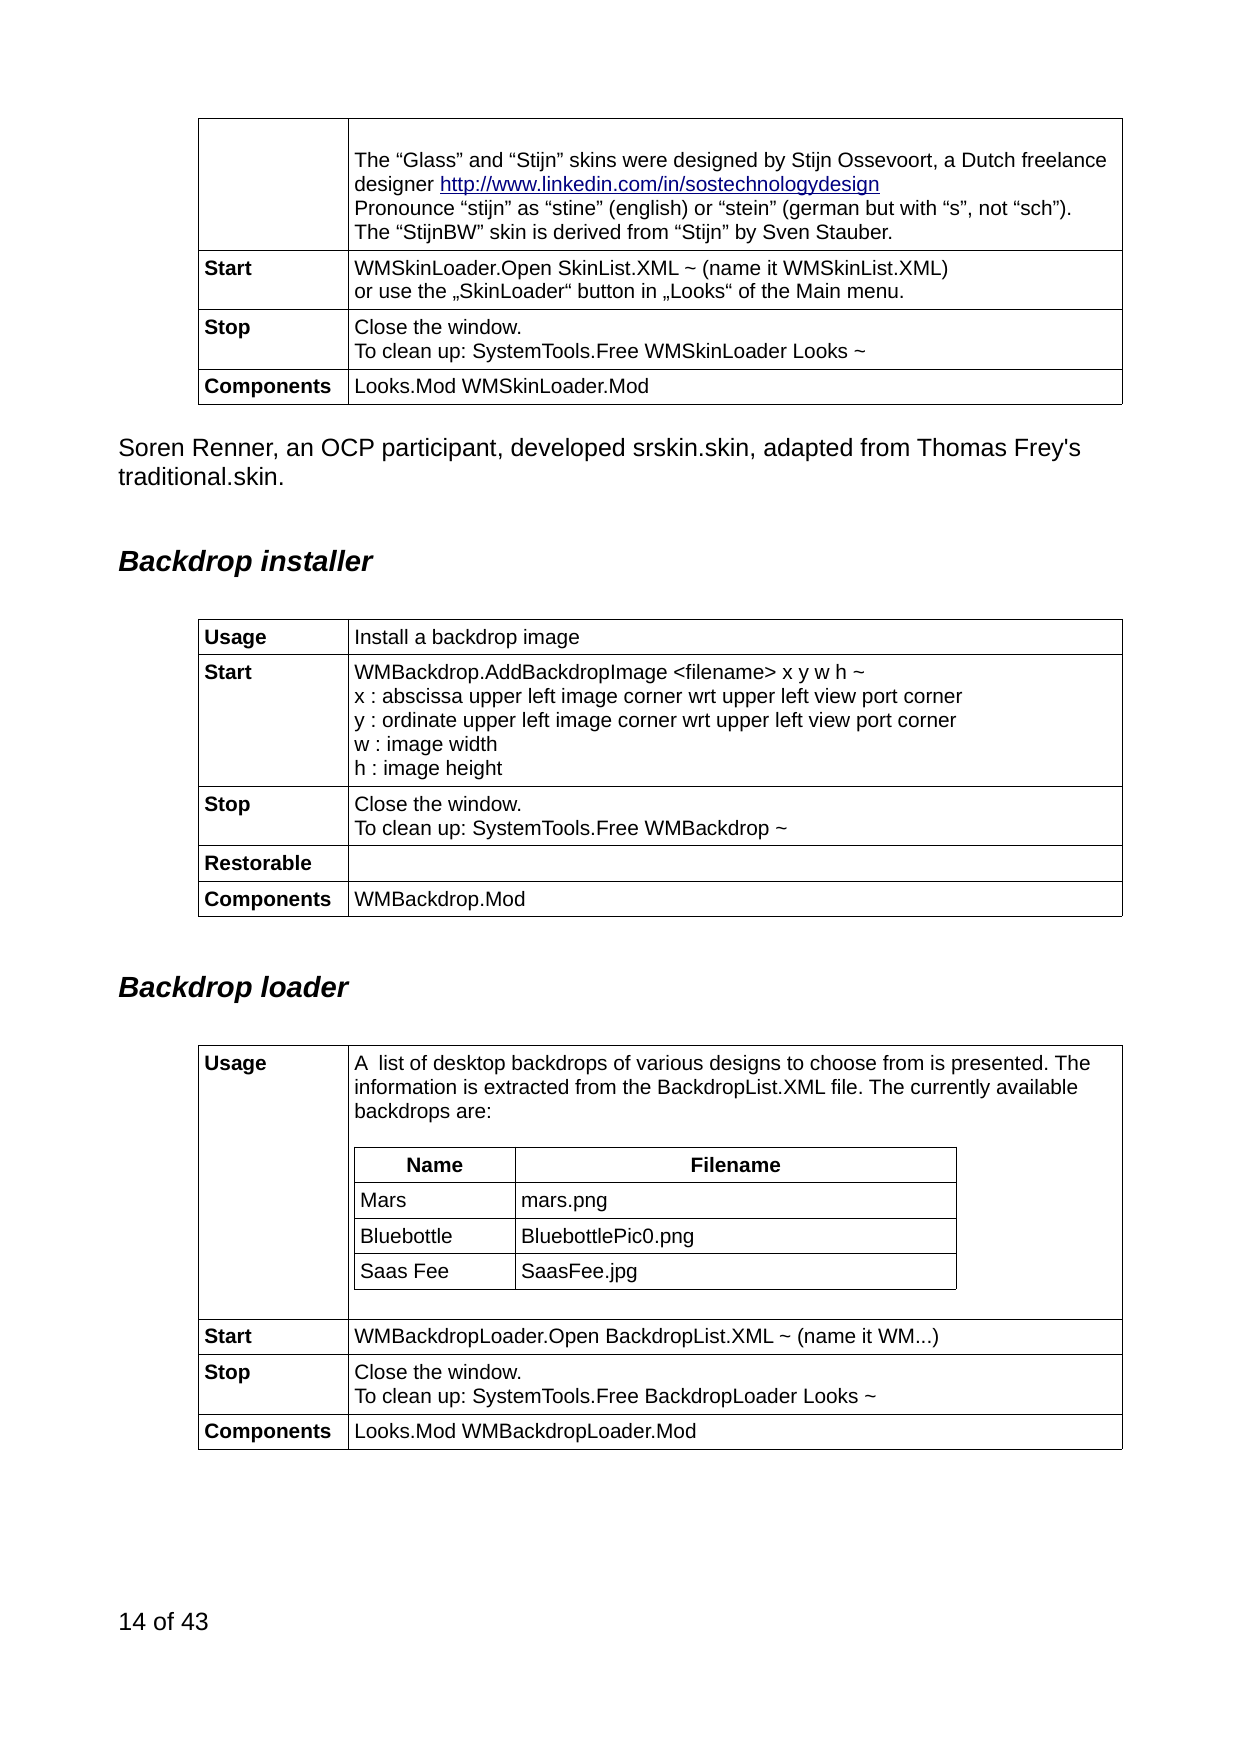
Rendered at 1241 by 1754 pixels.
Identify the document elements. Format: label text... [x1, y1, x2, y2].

table_cell Close the window. To clean up: SystemTools.Free WMSkinLoader Looks ~ [349, 310, 1122, 368]
table_cell WMBackdrop.AddBackdropImage <filename> x y w h ~ x : abscissa upper left image corner wrt upper left view port corner y : ordinate upper left image corner wrt upper left view port corner w : image width h : image height [349, 655, 1122, 786]
table_cell Components [199, 1415, 348, 1449]
table_cell Saas Fee [355, 1254, 515, 1289]
table_header [199, 119, 348, 249]
table_cell mars.png [516, 1183, 956, 1218]
table_header Usage [199, 620, 348, 654]
table_cell Components [199, 370, 348, 404]
text Soren Renner, an OCP participant, developed srskin.skin, adapted from Thomas Frey's traditional.skin. [118, 433, 1122, 490]
table_cell Looks.Mod WMBackdropLoader.Mod [349, 1415, 1122, 1449]
table_header The “Glass” and “Stijn” skins were designed by Stijn Ossevoort, a Dutch freelance designer http://www.linkedin.com/in/sostechnologydesign Pronounce “stijn” as “stine” (english) or “stein” (german but with “s”, not “sch”). The “StijnBW” skin is derived from “Stijn” by Sven Stauber. [349, 119, 1122, 249]
table_cell WMBackdropLoader.Open BackdropList.XML ~ (name it WM...) [349, 1320, 1122, 1354]
table_cell Start [199, 251, 348, 309]
table_cell Mars [355, 1183, 515, 1218]
subtitle Backdrop installer [118, 544, 1122, 578]
table_cell Close the window. To clean up: SystemTools.Free WMBackdrop ~ [349, 787, 1122, 845]
table_header Install a backdrop image [349, 620, 1122, 654]
table_cell Start [199, 1320, 348, 1354]
table_header Usage [199, 1046, 348, 1318]
table_header Name [355, 1148, 515, 1182]
table_cell Stop [199, 1355, 348, 1413]
table_cell WMSkinLoader.Open SkinList.XML ~ (name it WMSkinList.XML) or use the „SkinLoader“ button in „Looks“ of the Main menu. [349, 251, 1122, 309]
table_header Filename [516, 1148, 956, 1182]
table_cell Restorable [199, 846, 348, 881]
table_cell [349, 846, 1122, 881]
table_cell WMBackdrop.Mod [349, 882, 1122, 916]
table_cell Start [199, 655, 348, 786]
table_cell BluebottlePic0.png [516, 1219, 956, 1253]
table_cell Stop [199, 787, 348, 845]
table_cell SaasFee.jpg [516, 1254, 956, 1289]
table_cell Close the window. To clean up: SystemTools.Free BackdropLoader Looks ~ [349, 1355, 1122, 1413]
table_cell Stop [199, 310, 348, 368]
table_cell Bluebottle [355, 1219, 515, 1253]
table_cell Components [199, 882, 348, 916]
table_header A list of desktop backdrops of various designs to choose from is presented. The information is extracted from the BackdropList.XML file. The currently available backdrops are: [349, 1046, 1122, 1318]
subtitle Backdrop loader [118, 970, 1122, 1004]
table_cell Looks.Mod WMSkinLoader.Mod [349, 370, 1122, 404]
